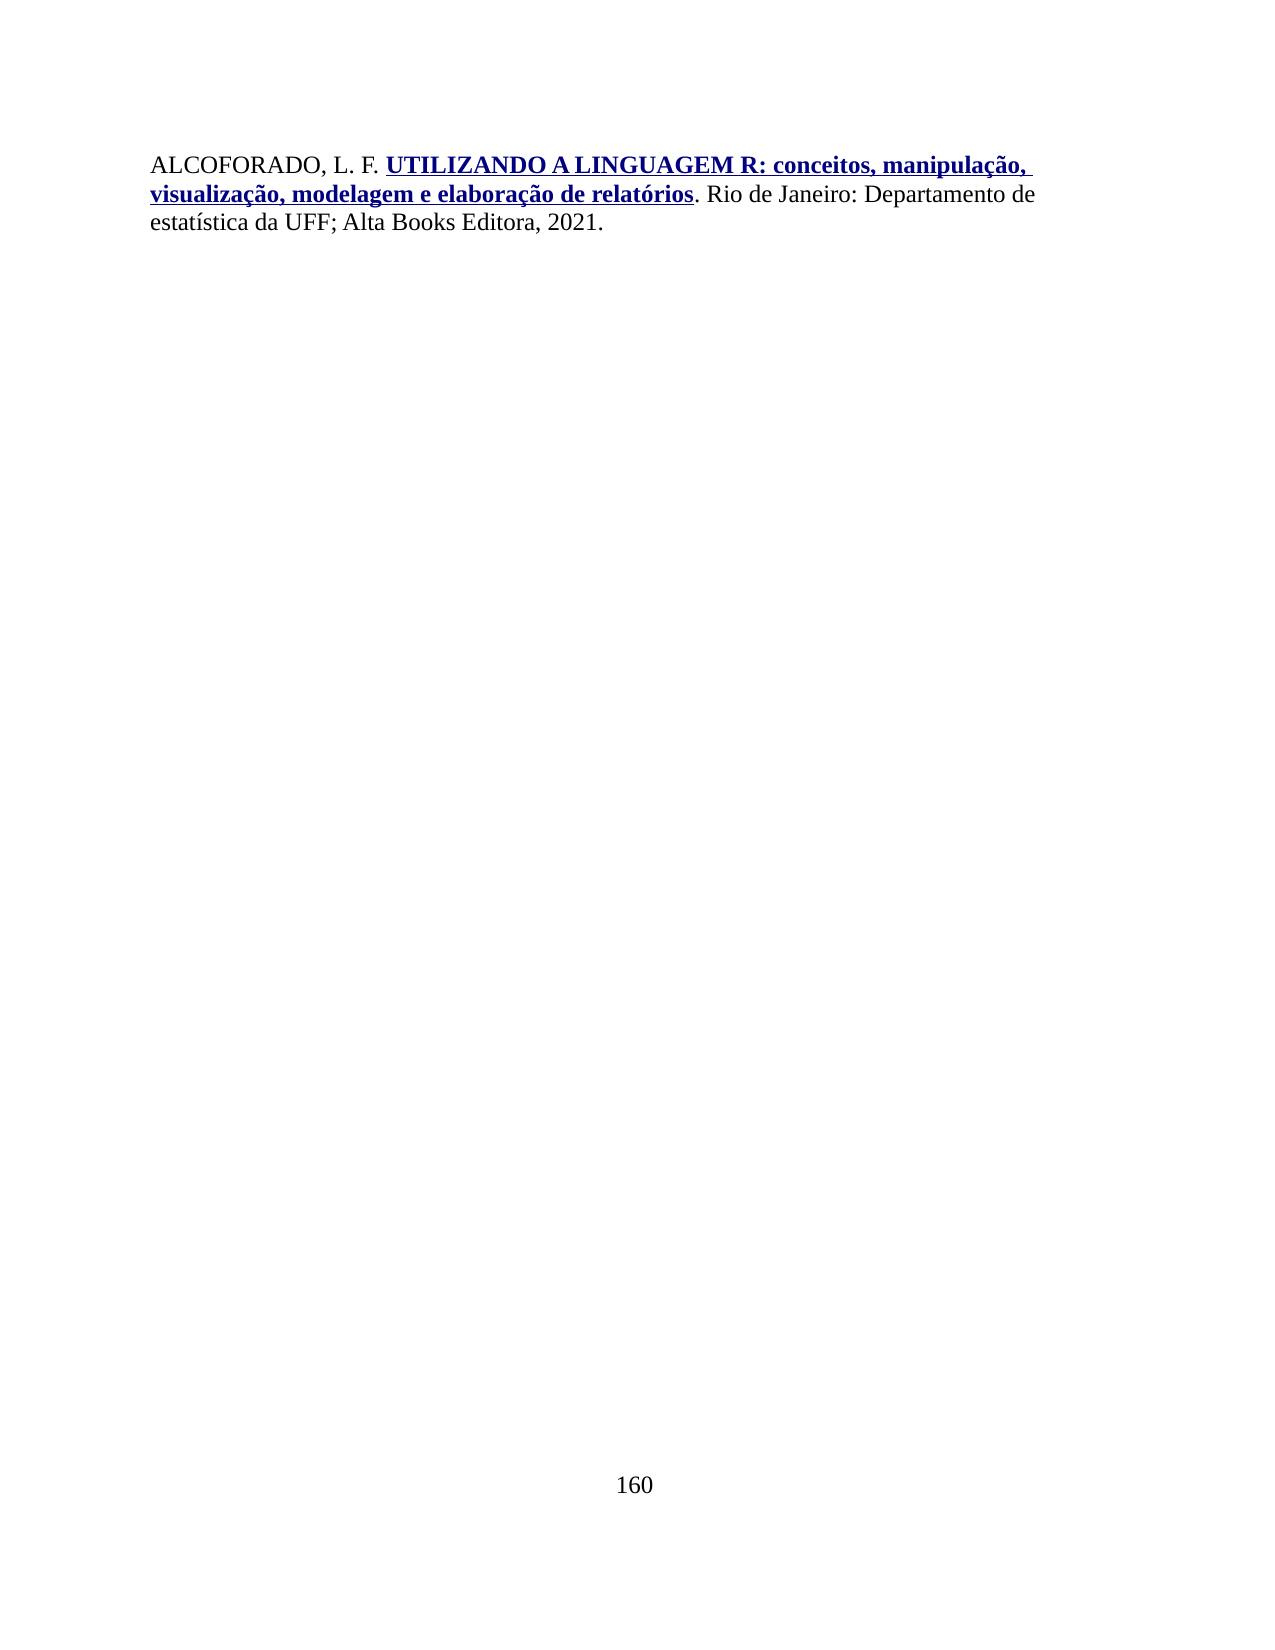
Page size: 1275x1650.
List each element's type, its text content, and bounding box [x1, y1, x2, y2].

text ALCOFORADO, L. F. UTILIZANDO A LINGUAGEM R: conceitos, manipulação, visualização, modelagem e elaboração de relatórios. Rio de Janeiro: Departamento de estatística da UFF; Alta Books Editora, 2021. [150, 150, 1125, 236]
